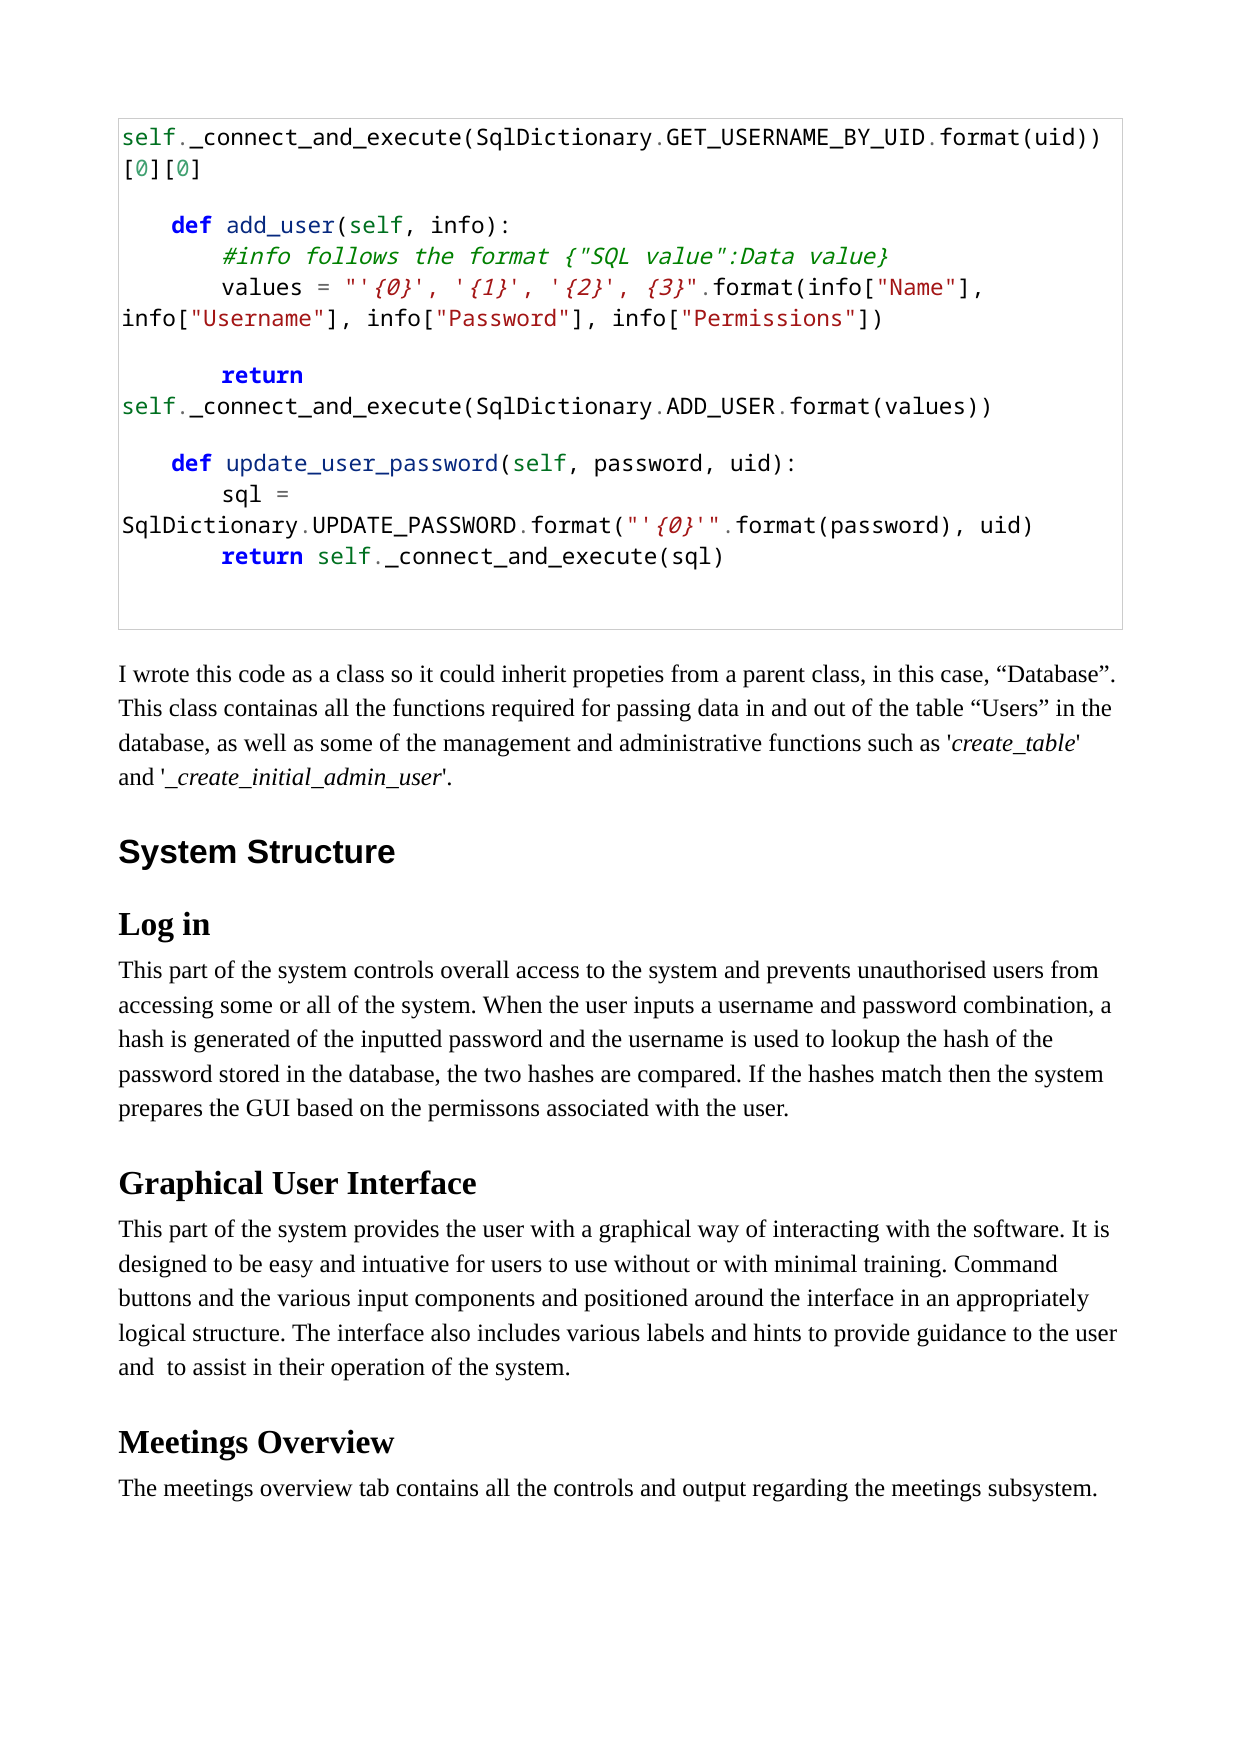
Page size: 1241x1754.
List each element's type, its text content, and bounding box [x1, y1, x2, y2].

text return self._connect_and_execute(sql) [119, 537, 1122, 571]
text self._connect_and_execute(SqlDictionary.GET_USERNAME_BY_UID.format(uid))[0][0] [119, 119, 1122, 183]
text I wrote this code as a class so it could inherit propeties from a parent class, in this case, “Database”. This class containas all the functions required for passing data in and out of the table “Users” in the database, as well as some of the management and administrative functions such as 'create_table' and '_create_initial_admin_user'. [118, 659, 1122, 791]
text def update_user_password(self, password, uid): [119, 444, 1122, 475]
text This part of the system controls overall access to the system and prevents unauthorised users from accessing some or all of the system. When the user inputs a username and password combination, a hash is generated of the inputted password and the username is used to lookup the hash of the password stored in the database, the two hashes are compared. If the hashes match then the system prepares the GUI based on the permissons associated with the user. [118, 955, 1122, 1122]
subtitle System Structure [118, 832, 1122, 871]
text def add_user(self, info): [119, 206, 1122, 237]
text return self._connect_and_execute(SqlDictionary.ADD_USER.format(values)) [119, 356, 1122, 421]
subtitle Graphical User Interface [118, 1163, 1122, 1202]
text The meetings overview tab contains all the controls and output regarding the meetings subsystem. [118, 1473, 1122, 1502]
text #info follows the format {"SQL value":Data value} [119, 237, 1122, 268]
subtitle Meetings Overview [118, 1422, 1122, 1461]
text sql = SqlDictionary.UPDATE_PASSWORD.format("'{0}'".format(password), uid) [119, 475, 1122, 537]
subtitle Log in [118, 904, 1122, 943]
text This part of the system provides the user with a graphical way of interacting with the software. It is designed to be easy and intuative for users to use without or with minimal training. Command buttons and the various input components and positioned around the interface in an appropriately logical structure. The interface also includes various labels and hints to provide guidance to the user and to assist in their operation of the system. [118, 1214, 1122, 1381]
text values = "'{0}', '{1}', '{2}', {3}".format(info["Name"], info["Username"], info["Password"], info["Permissions"]) [119, 268, 1122, 333]
